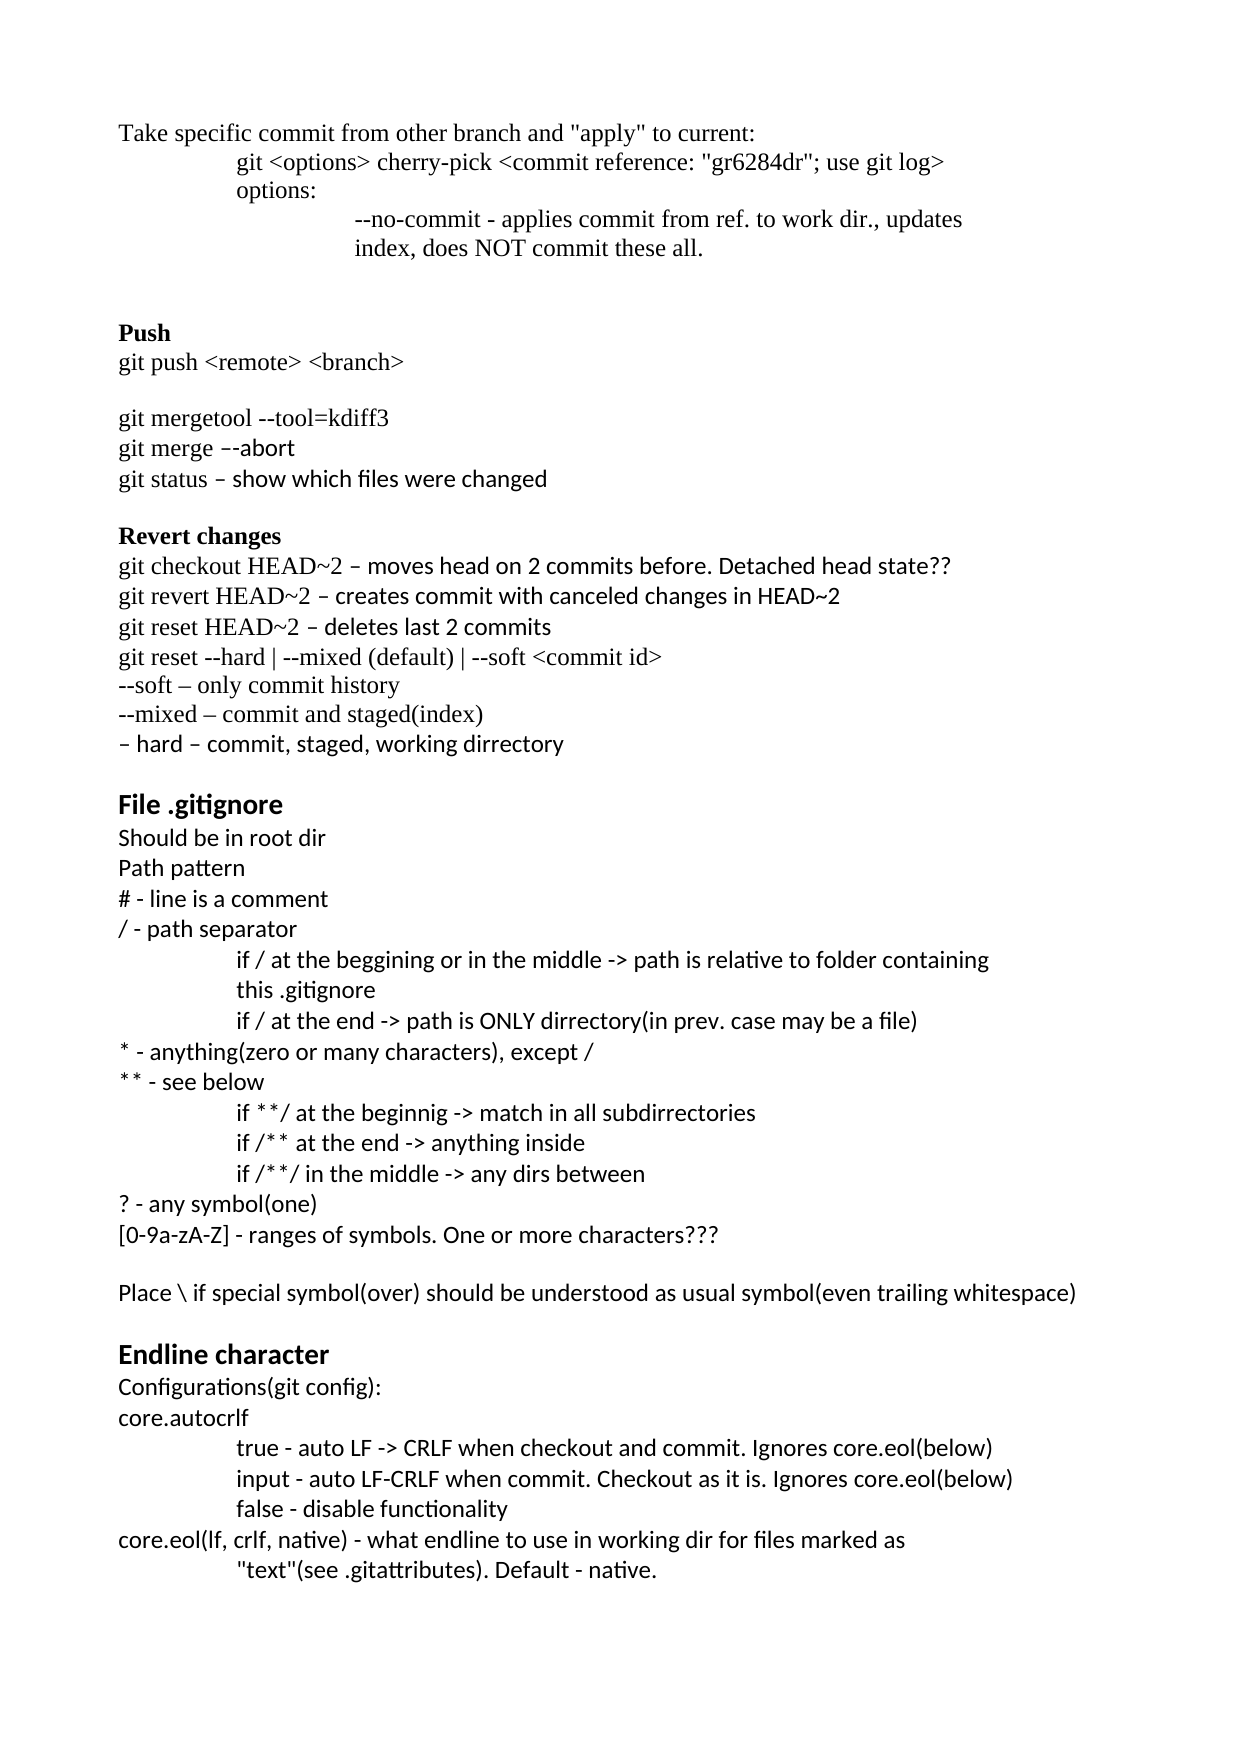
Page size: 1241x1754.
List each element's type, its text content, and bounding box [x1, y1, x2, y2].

text * - anything(zero or many characters), except / [118, 1036, 1122, 1066]
text if /** at the end -> anything inside [118, 1127, 1122, 1158]
text if / at the end -> path is ONLY dirrectory(in prev. case may be a file) [118, 1005, 1122, 1036]
text false - disable functionality [118, 1493, 1122, 1524]
text git push <remote> <branch> [118, 347, 1122, 375]
text Take specific commit from other branch and "apply" to current: [118, 118, 1122, 147]
text true - auto LF -> CRLF when checkout and commit. Ignores core.eol(below) [118, 1432, 1122, 1463]
text core.autocrlf [118, 1402, 1122, 1432]
text ? - any symbol(one) [118, 1188, 1122, 1219]
text --soft – only commit history [118, 670, 1122, 699]
text Should be in root dir [118, 822, 1122, 852]
text ** - see below [118, 1066, 1122, 1097]
text [0-9a-zA-Z] - ranges of symbols. One or more characters??? [118, 1219, 1122, 1249]
text git reset --hard | --mixed (default) | --soft <commit id> [118, 642, 1122, 670]
text – hard – commit, staged, working dirrectory [118, 728, 1122, 758]
text if /**/ in the middle -> any dirs between [118, 1158, 1122, 1188]
text Revert changes [118, 521, 1122, 550]
text Configurations(git config): [118, 1371, 1122, 1402]
text git merge –-abort [118, 432, 1122, 463]
text Push [118, 318, 1122, 347]
text git revert HEAD~2 – creates commit with canceled changes in HEAD~2 [118, 581, 1122, 611]
text git mergetool --tool=kdiff3 [118, 403, 1122, 432]
text git checkout HEAD~2 – moves head on 2 commits before. Detached head state?? [118, 550, 1122, 581]
text core.eol(lf, crlf, native) - what endline to use in working dir for files marked as "text"(see .gitattributes). Default - native. [118, 1524, 1122, 1585]
text File .gitignore [118, 786, 1122, 822]
text --mixed – commit and staged(index) [118, 699, 1122, 728]
text Path pattern [118, 852, 1122, 883]
text if **/ at the beginnig -> match in all subdirrectories [118, 1097, 1122, 1127]
text / - path separator [118, 913, 1122, 944]
text git <options> cherry-pick <commit reference: "gr6284dr"; use git log> [118, 147, 1122, 176]
text # - line is a comment [118, 883, 1122, 913]
text options: [118, 176, 1122, 204]
text git reset HEAD~2 – deletes last 2 commits [118, 611, 1122, 642]
text input - auto LF-CRLF when commit. Checkout as it is. Ignores core.eol(below) [118, 1463, 1122, 1493]
text Place \ if special symbol(over) should be understood as usual symbol(even trailing whitespace) [118, 1277, 1122, 1308]
text git status – show which files were changed [118, 463, 1122, 493]
text if / at the beggining or in the middle -> path is relative to folder containing this .gitignore [118, 944, 1122, 1005]
text Endline character [118, 1336, 1122, 1371]
text --no-commit - applies commit from ref. to work dir., updates index, does NOT commit these all. [118, 204, 1122, 262]
